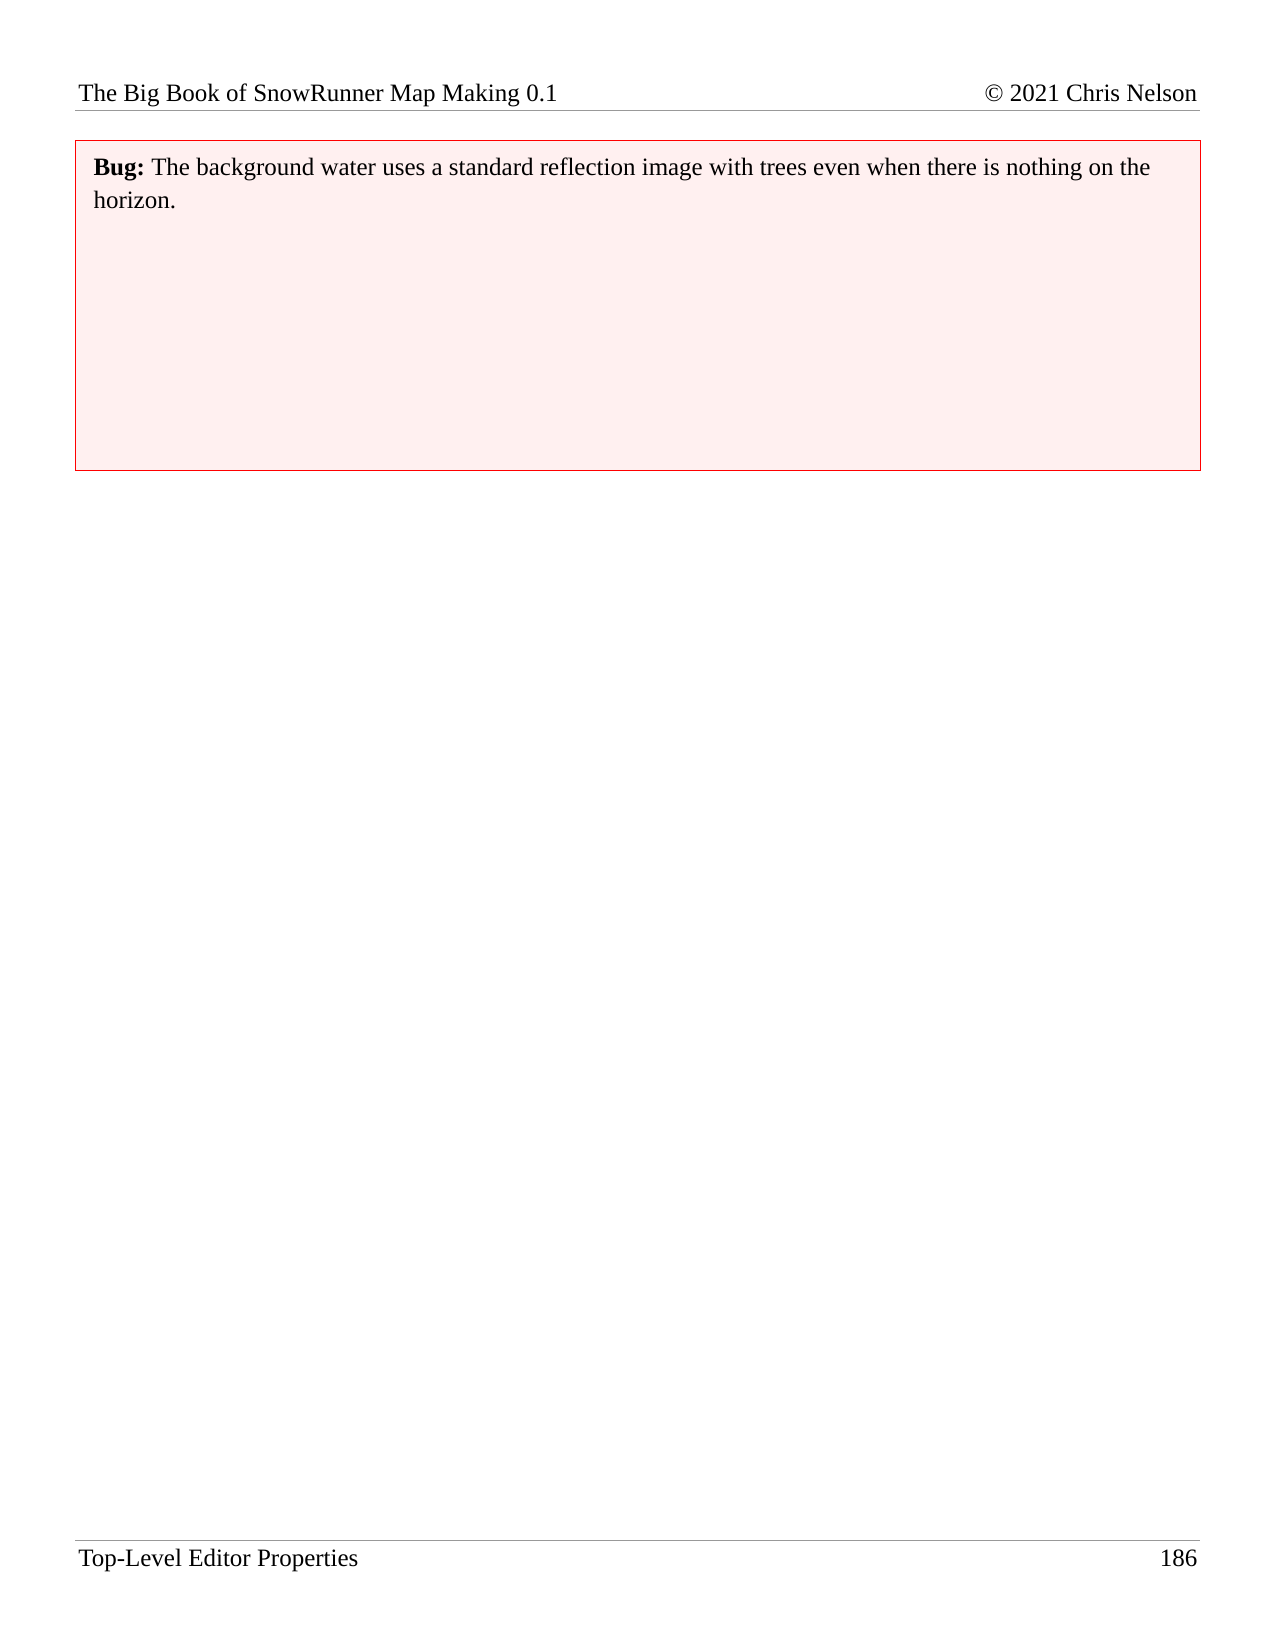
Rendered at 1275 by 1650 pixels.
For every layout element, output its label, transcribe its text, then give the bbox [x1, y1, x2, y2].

list The background water uses a standard reflection image with trees even when there is nothing on the horizon. [76, 141, 1200, 214]
